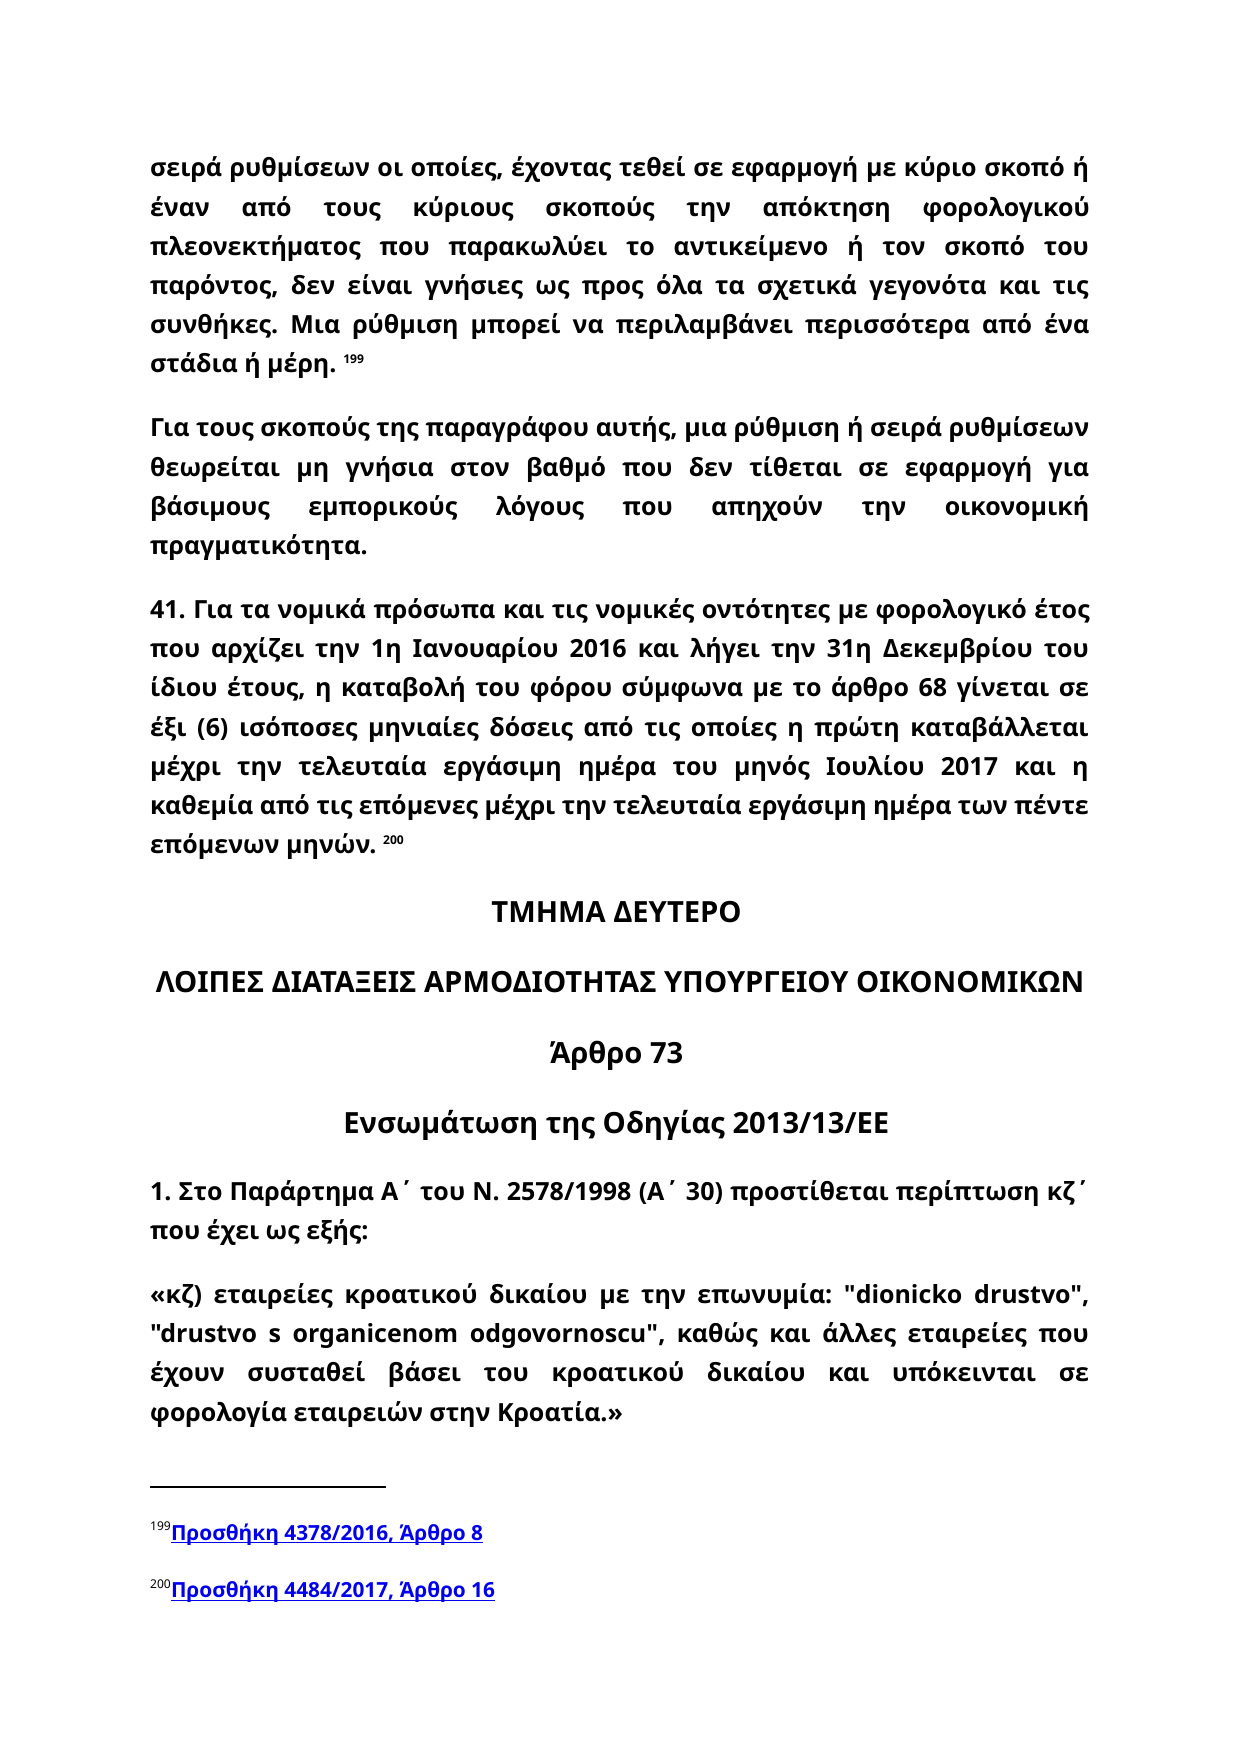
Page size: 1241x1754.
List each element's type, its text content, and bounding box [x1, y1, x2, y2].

subtitle Ενσωμάτωση της Οδηγίας 2013/13/ΕΕ [150, 1103, 1090, 1142]
text 1. Στο Παράρτημα Α΄ του Ν. 2578/1998 (Α΄ 30) προστίθεται περίπτωση κζ΄ που έχει ως εξής: [150, 1173, 1090, 1247]
subtitle Άρθρο 73 [150, 1032, 1090, 1072]
subtitle ΛΟΙΠΕΣ ΔΙΑΤΑΞΕΙΣ ΑΡΜΟΔΙΟΤΗΤΑΣ ΥΠΟΥΡΓΕΙΟΥ ΟΙΚΟΝΟΜΙΚΩΝ [150, 961, 1090, 1001]
subtitle ΤΜΗΜΑ ΔΕΥΤΕΡΟ [150, 891, 1090, 931]
text Προσθήκη 4484/2017, Άρθρο 16 [150, 1576, 1090, 1604]
text 41. Για τα νομικά πρόσωπα και τις νομικές οντότητες με φορολογικό έτος που αρχίζει την 1η Ιανουαρίου 2016 και λήγει την 31η Δεκεμβρίου του ίδιου έτους, η καταβολή του φόρου σύμφωνα με το άρθρο 68 γίνεται σε έξι (6) ισόποσες μηνιαίες δόσεις από τις οποίες η πρώτη καταβάλλεται μέχρι την τελευταία εργάσιμη ημέρα του μηνός Ιουλίου 2017 και η καθεμία από τις επόμενες μέχρι την τελευταία εργάσιμη ημέρα των πέντε επόμενων μηνών. [150, 592, 1090, 861]
text «κζ) εταιρείες κροατικού δικαίου με την επωνυμία: "dionicko drustvo", "drustvo s organicenom odgovornoscu", καθώς και άλλες εταιρείες που έχουν συσταθεί βάσει του κροατικού δικαίου και υπόκεινται σε φορολογία εταιρειών στην Κροατία.» [150, 1277, 1090, 1428]
text Προσθήκη 4378/2016, Άρθρο 8 [150, 1518, 1090, 1546]
text Για τους σκοπούς της παραγράφου αυτής, μια ρύθμιση ή σειρά ρυθμίσεων θεωρείται μη γνήσια στον βαθμό που δεν τίθεται σε εφαρμογή για βάσιμους εμπορικούς λόγους που απηχούν την οικονομική πραγματικότητα. [150, 410, 1090, 562]
text σειρά ρυθμίσεων οι οποίες, έχοντας τεθεί σε εφαρμογή με κύριο σκοπό ή έναν από τους κύριους σκοπούς την απόκτηση φορολογικού πλεονεκτήματος που παρακωλύει το αντικείμενο ή τον σκοπό του παρόντος, δεν είναι γνήσιες ως προς όλα τα σχετικά γεγονότα και τις συνθήκες. Μια ρύθμιση μπορεί να περιλαμβάνει περισσότερα από ένα στάδια ή μέρη. [150, 150, 1090, 380]
